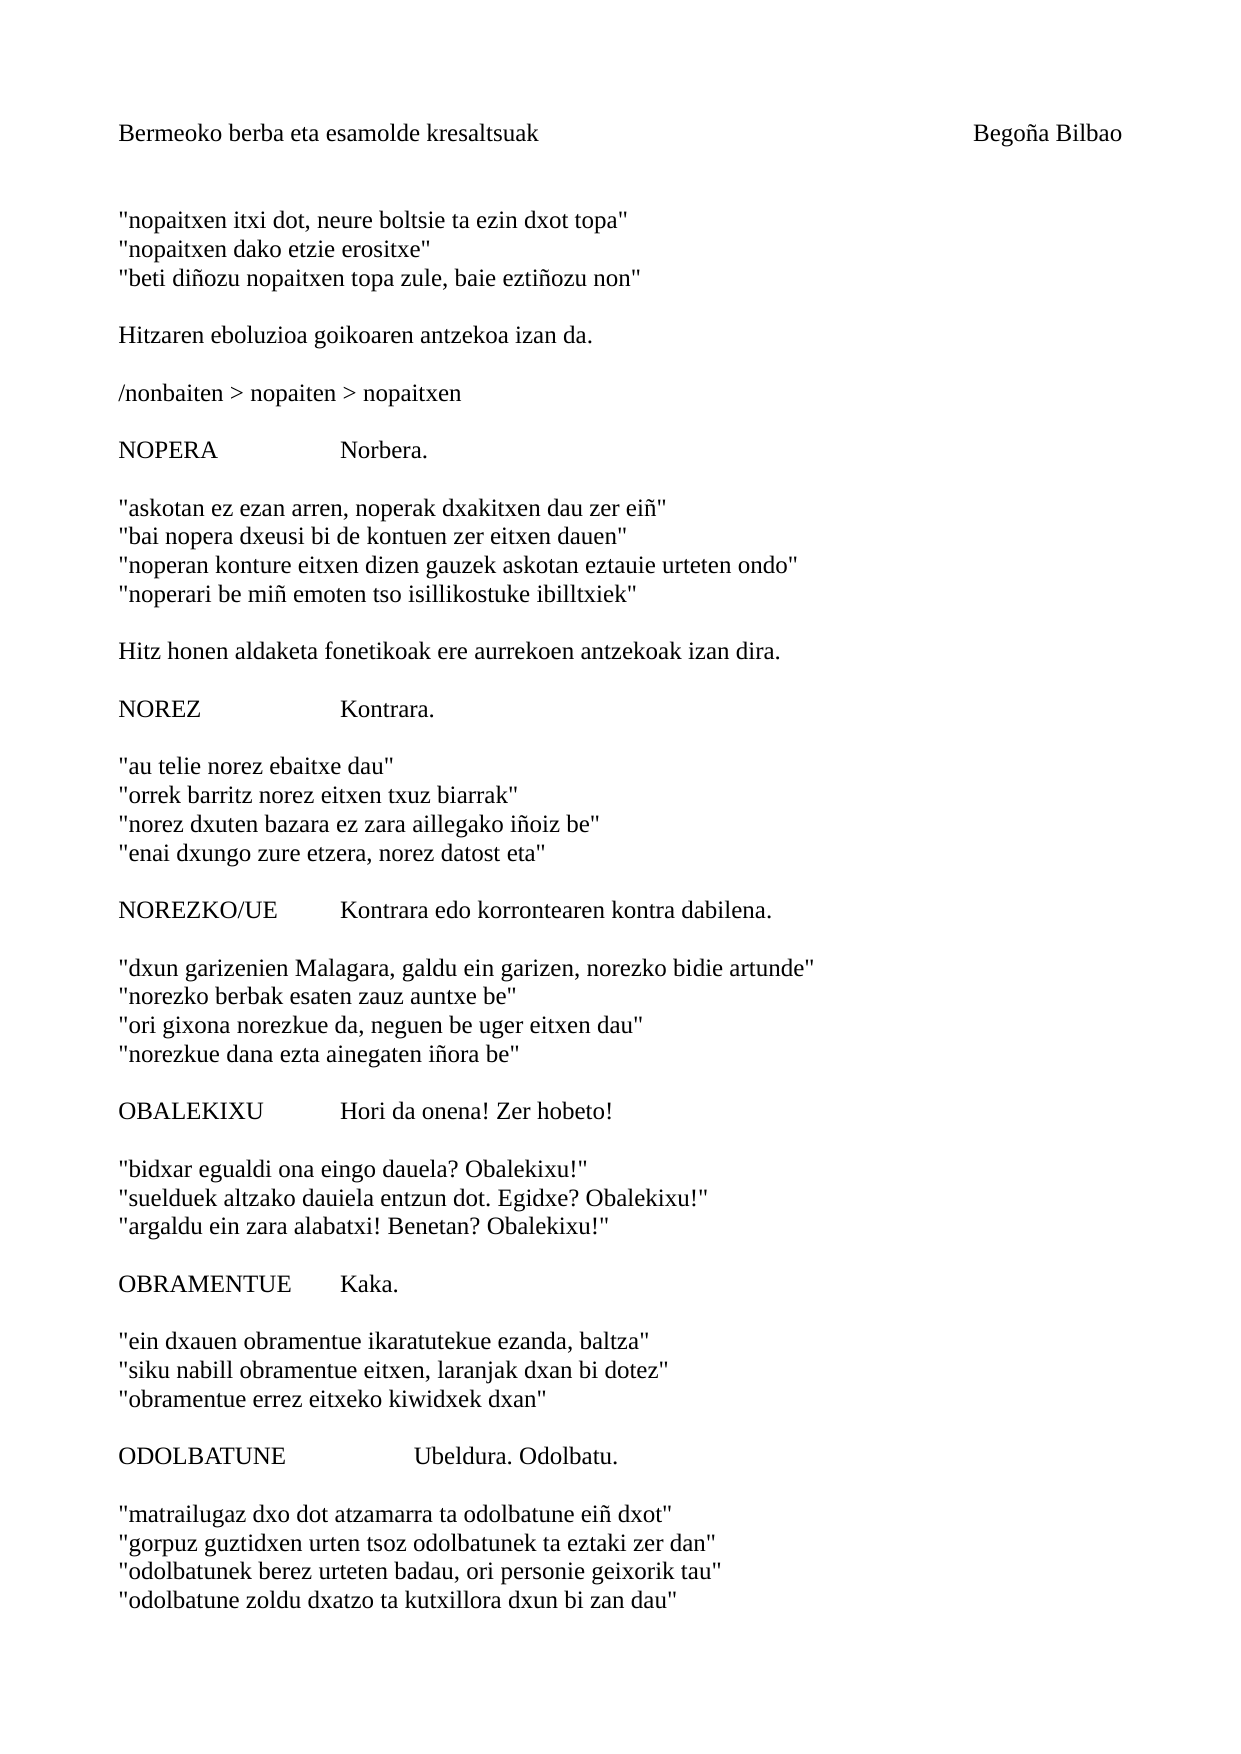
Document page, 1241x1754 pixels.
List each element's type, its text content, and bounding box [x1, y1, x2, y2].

text /nonbaiten > nopaiten > nopaitxen [118, 378, 1122, 406]
text "norezkue dana ezta ainegaten iñora be" [118, 1039, 1122, 1068]
text "orrek barritz norez eitxen txuz biarrak" [118, 780, 1122, 809]
text "argaldu ein zara alabatxi! Benetan? Obalekixu!" [118, 1211, 1122, 1240]
text "au telie norez ebaitxe dau" [118, 751, 1122, 780]
text Hitz honen aldaketa fonetikoak ere aurrekoen antzekoak izan dira. [118, 636, 1122, 665]
text NOREZKO/UE Kontrara edo korrontearen kontra dabilena. [118, 895, 1122, 924]
text "bai nopera dxeusi bi de kontuen zer eitxen dauen" [118, 521, 1122, 550]
text ODOLBATUNE Ubeldura. Odolbatu. [118, 1441, 1122, 1470]
text "odolbatune zoldu dxatzo ta kutxillora dxun bi zan dau" [118, 1585, 1122, 1614]
text "noperan konture eitxen dizen gauzek askotan eztauie urteten ondo" [118, 550, 1122, 579]
text "ein dxauen obramentue ikaratutekue ezanda, baltza" [118, 1326, 1122, 1355]
text "beti diñozu nopaitxen topa zule, baie eztiñozu non" [118, 263, 1122, 291]
text "nopaitxen itxi dot, neure boltsie ta ezin dxot topa" [118, 205, 1122, 234]
text "norezko berbak esaten zauz auntxe be" [118, 981, 1122, 1010]
text "odolbatunek berez urteten badau, ori personie geixorik tau" [118, 1556, 1122, 1585]
text "gorpuz guztidxen urten tsoz odolbatunek ta eztaki zer dan" [118, 1528, 1122, 1556]
text "nopaitxen dako etzie erositxe" [118, 234, 1122, 263]
text "obramentue errez eitxeko kiwidxek dxan" [118, 1384, 1122, 1413]
text "dxun garizenien Malagara, galdu ein garizen, norezko bidie artunde" [118, 953, 1122, 981]
text NOPERA Norbera. [118, 435, 1122, 464]
text OBALEKIXU Hori da onena! Zer hobeto! [118, 1096, 1122, 1125]
text "suelduek altzako dauiela entzun dot. Egidxe? Obalekixu!" [118, 1183, 1122, 1211]
text "ori gixona norezkue da, neguen be uger eitxen dau" [118, 1010, 1122, 1039]
text Hitzaren eboluzioa goikoaren antzekoa izan da. [118, 320, 1122, 349]
text "siku nabill obramentue eitxen, laranjak dxan bi dotez" [118, 1355, 1122, 1384]
text "noperari be miñ emoten tso isillikostuke ibilltxiek" [118, 579, 1122, 608]
text "enai dxungo zure etzera, norez datost eta" [118, 838, 1122, 866]
text NOREZ Kontrara. [118, 694, 1122, 723]
text "matrailugaz dxo dot atzamarra ta odolbatune eiñ dxot" [118, 1499, 1122, 1528]
text "norez dxuten bazara ez zara aillegako iñoiz be" [118, 809, 1122, 838]
text "bidxar egualdi ona eingo dauela? Obalekixu!" [118, 1154, 1122, 1183]
text "askotan ez ezan arren, noperak dxakitxen dau zer eiñ" [118, 493, 1122, 521]
text OBRAMENTUE Kaka. [118, 1269, 1122, 1298]
